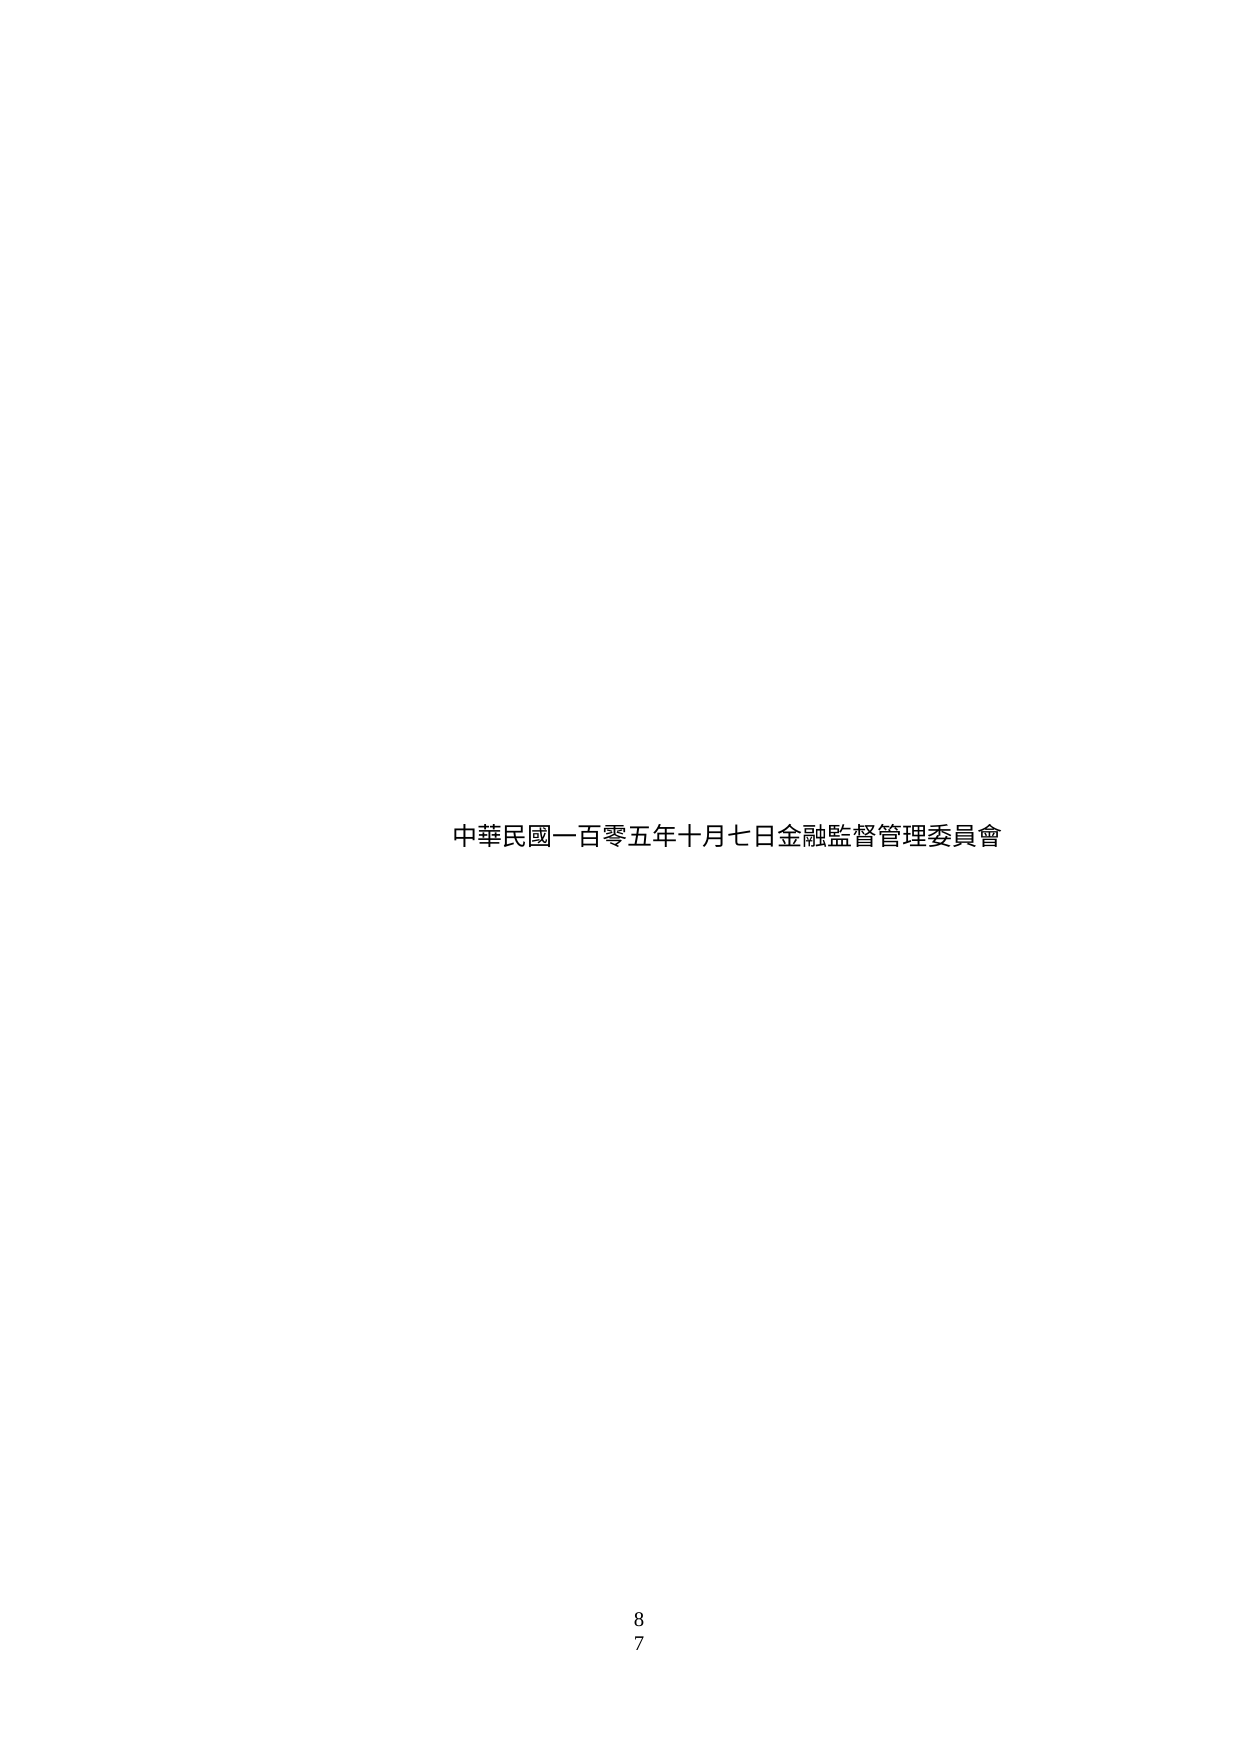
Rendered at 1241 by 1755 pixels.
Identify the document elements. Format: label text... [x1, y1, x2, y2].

text 中華民國一百零五年十月七日金融監督管理委員會 [277, 816, 1118, 852]
